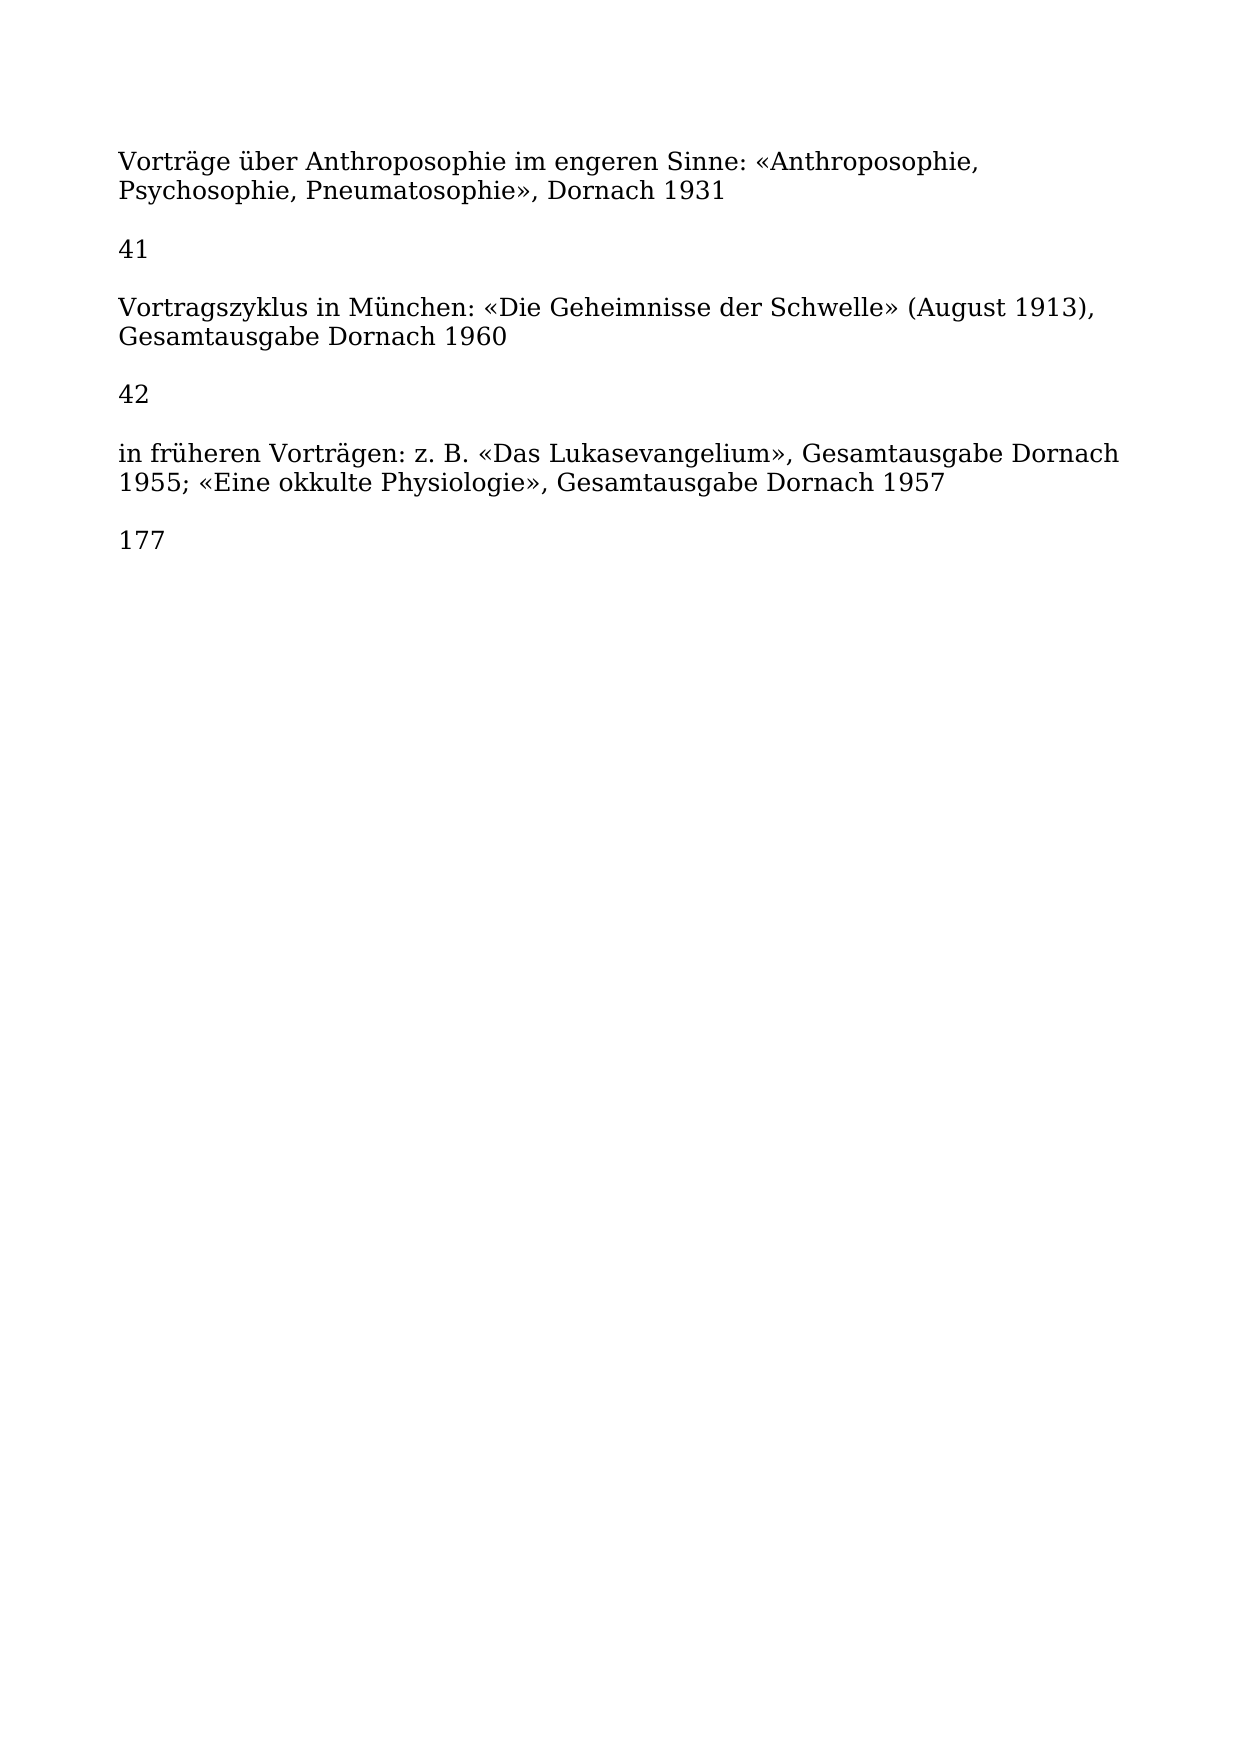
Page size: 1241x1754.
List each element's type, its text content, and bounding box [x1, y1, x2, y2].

text Vortragszyklus in München: «Die Geheimnisse der Schwelle» (August 1913), [118, 293, 1122, 322]
text Gesamtausgabe Dornach 1960 [118, 322, 1122, 351]
text 42 [118, 381, 1122, 410]
text Vorträge über Anthroposophie im engeren Sinne: «Anthroposophie, Psychosophie, Pneumatosophie», Dornach 1931 [118, 147, 1122, 206]
text 1955; «Eine okkulte Physiologie», Gesamtausgabe Dornach 1957 [118, 468, 1122, 497]
text 177 [118, 526, 1122, 556]
text 41 [118, 235, 1122, 264]
text in früheren Vorträgen: z. B. «Das Lukasevangelium», Gesamtausgabe Dornach [118, 439, 1122, 468]
